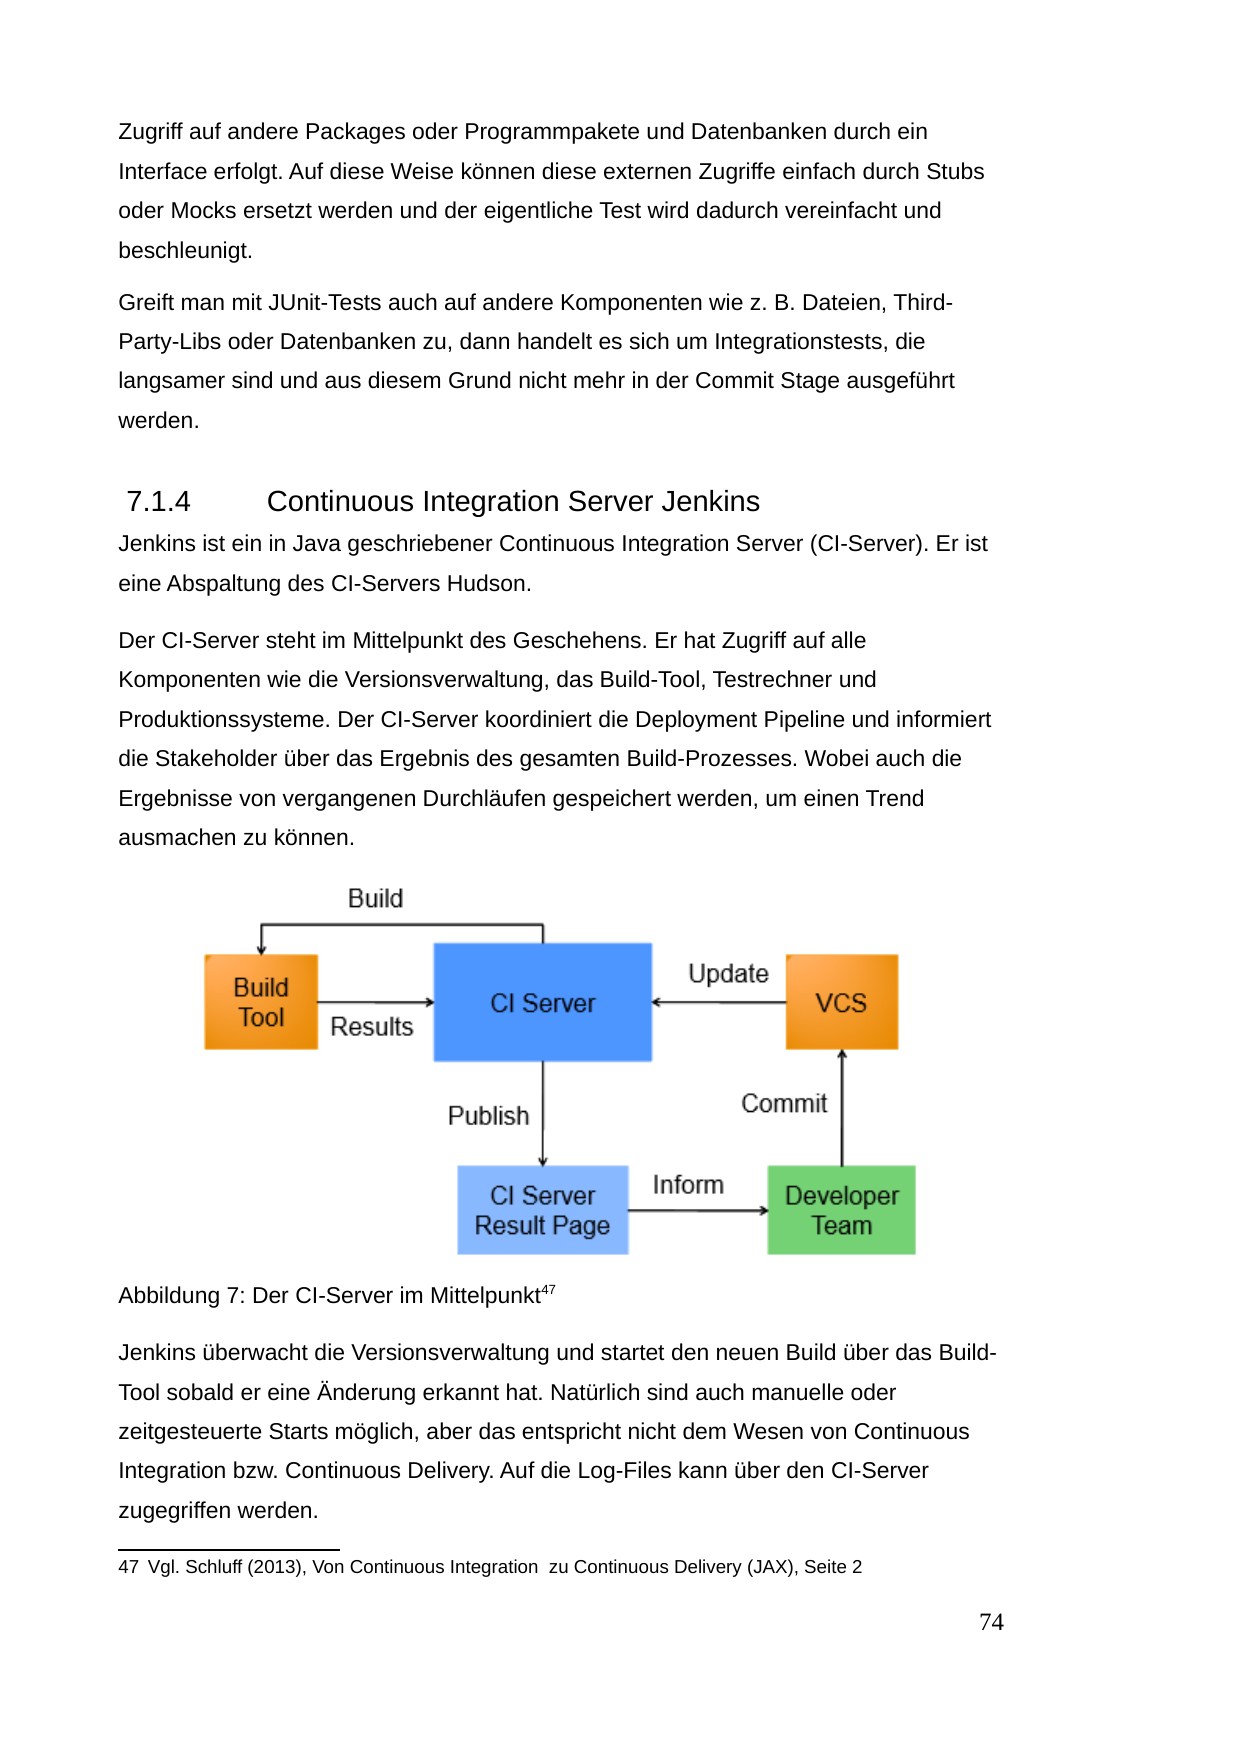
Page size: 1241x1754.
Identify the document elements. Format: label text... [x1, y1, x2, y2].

text Jenkins überwacht die Versionsverwaltung und startet den neuen Build über das Build-Tool sobald er eine Änderung erkannt hat. Natürlich sind auch manuelle oder zeitgesteuerte Starts möglich, aber das entspricht nicht dem Wesen von Continuous Integration bzw. Continuous Delivery. Auf die Log-Files kann über den CI-Server zugegriffen werden. [118, 1339, 1004, 1523]
text Vgl. Schluff (2013), Von Continuous Integration zu Continuous Delivery (JAX), Seite 2 [118, 1556, 1004, 1578]
text Der CI-Server steht im Mittelpunkt des Geschehens. Er hat Zugriff auf alle Komponenten wie die Versionsverwaltung, das Build-Tool, Testrechner und Produktionssysteme. Der CI-Server koordiniert die Deployment Pipeline und informiert die Stakeholder über das Ergebnis des gesamten Build-Prozesses. Wobei auch die Ergebnisse von vergangenen Durchläufen gespeichert werden, um einen Trend ausmachen zu können. [118, 627, 1004, 850]
text Greift man mit JUnit-Tests auch auf andere Komponenten wie z. B. Dateien, Third-Party-Libs oder Datenbanken zu, dann handelt es sich um Integrationstests, die langsamer sind und aus diesem Grund nicht mehr in der Commit Stage ausgeführt werden. [118, 288, 1004, 433]
subtitle Continuous Integration Server Jenkins [118, 484, 1004, 517]
text Zugriff auf andere Packages oder Programmpakete und Datenbanken durch ein Interface erfolgt. Auf diese Weise können diese externen Zugriffe einfach durch Stubs oder Mocks ersetzt werden und der eigentliche Test wird dadurch vereinfacht und beschleunigt. [118, 118, 1004, 263]
text Jenkins ist ein in Java geschriebener Continuous Integration Server (CI-Server). Er ist eine Abspaltung des CI-Servers Hudson. [118, 530, 1004, 596]
picture [195, 881, 927, 1269]
text Abbildung 7: Der CI-Server im Mittelpunkt [118, 1269, 1004, 1308]
